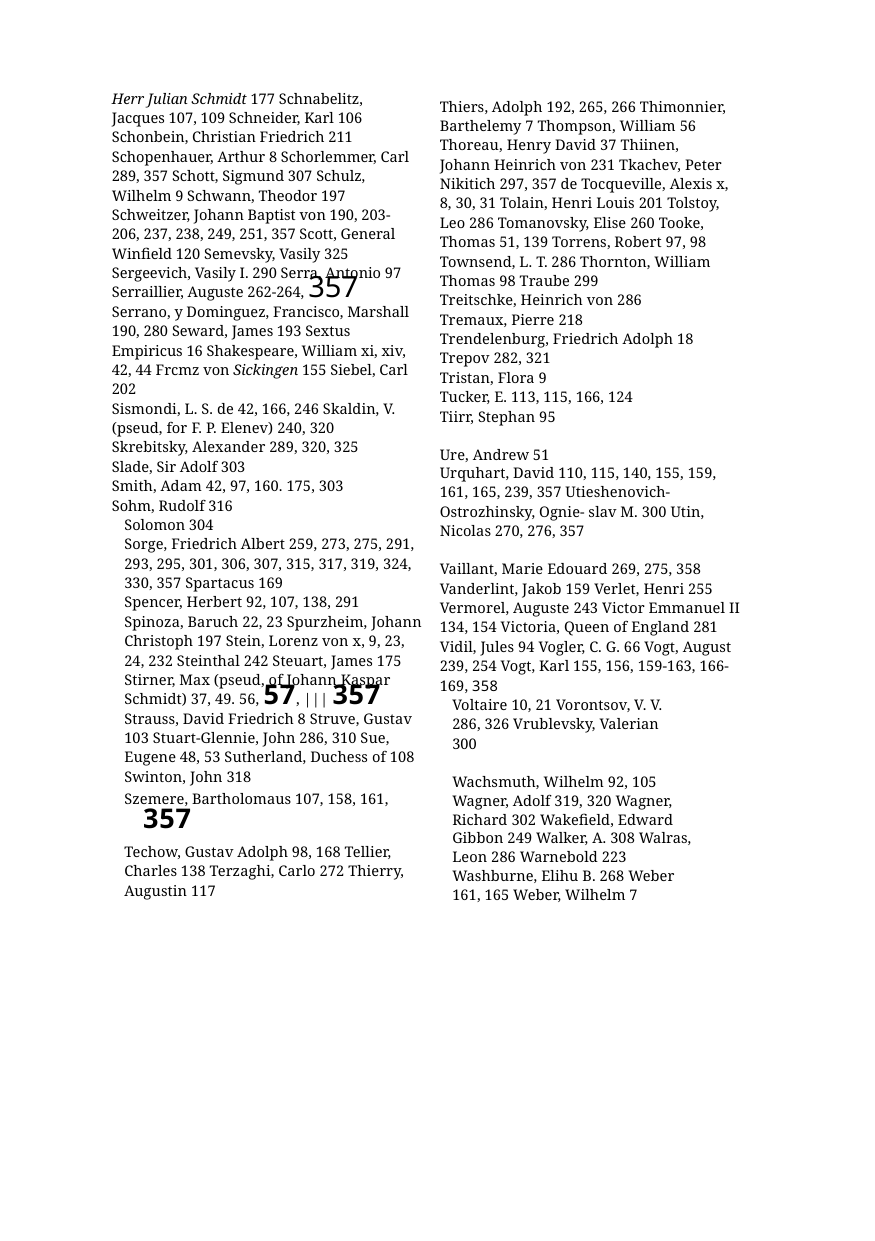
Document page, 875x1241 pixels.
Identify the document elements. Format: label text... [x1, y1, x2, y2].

text Thiers, Adolph 192, 265, 266 Thimonnier, Barthelemy 7 Thompson, William 56 Thoreau, Henry David 37 Thiinen, Johann Heinrich von 231 Tkachev, Peter Nikitich 297, 357 de Tocqueville, Alexis x, 8, 30, 31 Tolain, Henri Louis 201 Tolstoy, Leo 286 Tomanovsky, Elise 260 Tooke, Thomas 51, 139 Torrens, Robert 97, 98 Townsend, L. T. 286 Thornton, William Thomas 98 Traube 299 [439, 97, 731, 290]
text Skrebitsky, Alexander 289, 320, 325 [112, 437, 424, 457]
text Spencer, Herbert 92, 107, 138, 291 Spinoza, Baruch 22, 23 Spurzheim, Johann Christoph 197 Stein, Lorenz von x, 9, 23, 24, 232 Steinthal 242 Steuart, James 175 [124, 592, 422, 670]
text Ure, Andrew 51 [439, 448, 748, 463]
text Trepov 282, 321 [439, 348, 748, 368]
text Sismondi, L. S. de 42, 166, 246 Skaldin, V. (pseud, for F. P. Elenev) 240, 320 [112, 399, 409, 437]
text Tiirr, Stephan 95 [439, 407, 748, 426]
text Smith, Adam 42, 97, 160. 175, 303 [112, 476, 424, 496]
text Tremaux, Pierre 218 [439, 310, 748, 329]
text Sohm, Rudolf 316 [112, 496, 424, 515]
text Herr Julian Schmidt 177 Schnabelitz, Jacques 107, 109 Schneider, Karl 106 Schonbein, Christian Friedrich 211 Schopenhauer, Arthur 8 Schorlemmer, Carl 289, 357 Schott, Sigmund 307 Schulz, Wilhelm 9 Schwann, Theodor 197 Schweitzer, Johann Baptist von 190, 203-206, 237, 238, 249, 251, 357 Scott, General Winfield 120 Semevsky, Vasily 325 Sergeevich, Vasily I. 290 Serra, Antonio 97 Serraillier, Auguste 262-264, 357 Serrano, y Dominguez, Francisco, Marshall 190, 280 Seward, James 193 Sextus Empiricus 16 Shakespeare, William xi, xiv, 42, 44 Frcmz von Sickingen 155 Siebel, Carl 202 [112, 89, 409, 399]
text Tucker, E. 113, 115, 166, 124 [439, 387, 748, 407]
text Solomon 304 [124, 515, 424, 534]
text Sorge, Friedrich Albert 259, 273, 275, 291, 293, 295, 301, 306, 307, 315, 317, 319, 324, 330, 357 Spartacus 169 [124, 534, 422, 592]
text Slade, Sir Adolf 303 [112, 457, 424, 476]
text Treitschke, Heinrich von 286 [439, 290, 748, 310]
text Szemere, Bartholomaus 107, 158, 161, 357 [124, 786, 422, 833]
text Trendelenburg, Friedrich Adolph 18 [439, 329, 748, 348]
text Techow, Gustav Adolph 98, 168 Tellier, Charles 138 Terzaghi, Carlo 272 Thierry, Augustin 117 [124, 842, 422, 900]
text Voltaire 10, 21 Vorontsov, V. V. 286, 326 Vrublevsky, Valerian 300 [452, 695, 666, 753]
text Wachsmuth, Wilhelm 92, 105 Wagner, Adolf 319, 320 Wagner, Richard 302 Wakefield, Edward Gibbon 249 Walker, A. 308 Walras, Leon 286 Warnebold 223 Washburne, Elihu B. 268 Weber 161, 165 Weber, Wilhelm 7 [452, 772, 700, 904]
text Tristan, Flora 9 [439, 368, 748, 387]
text Stirner, Max (pseud, of Johann Kaspar Schmidt) 37, 49. 56, 57, ||| 357 Strauss, David Friedrich 8 Struve, Gustav 103 Stuart-Glennie, John 286, 310 Sue, Eugene 48, 53 Sutherland, Duchess of 108 Swinton, John 318 [124, 670, 422, 786]
text Urquhart, David 110, 115, 140, 155, 159, 161, 165, 239, 357 Utieshenovich-Ostrozhinsky, Ognie- slav M. 300 Utin, Nicolas 270, 276, 357 [439, 463, 743, 541]
text Vaillant, Marie Edouard 269, 275, 358 Vanderlint, Jakob 159 Verlet, Henri 255 Vermorel, Auguste 243 Victor Emmanuel II 134, 154 Victoria, Queen of England 281 Vidil, Jules 94 Vogler, C. G. 66 Vogt, August 239, 254 Vogt, Karl 155, 156, 159-163, 166-169, 358 [439, 559, 743, 695]
